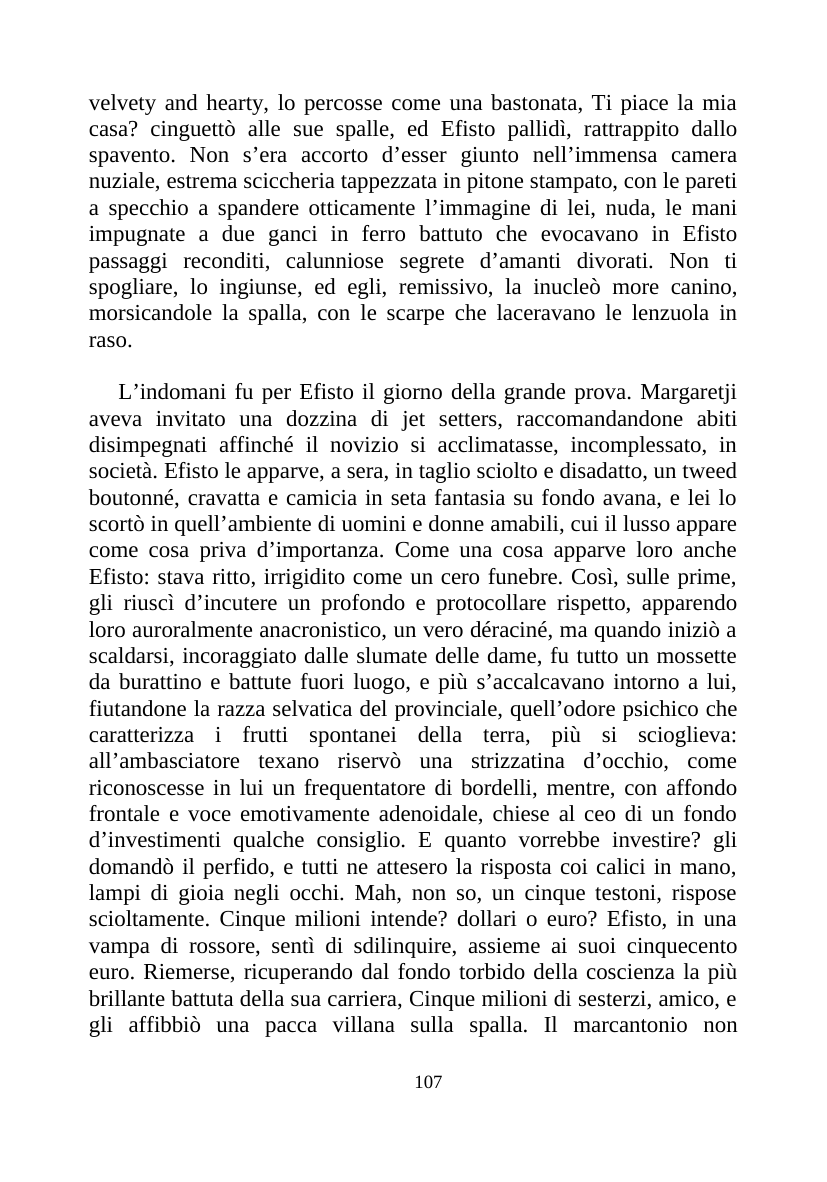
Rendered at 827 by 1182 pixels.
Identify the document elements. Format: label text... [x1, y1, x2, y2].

text L’indomani fu per Efisto il giorno della grande prova. Margaretji aveva invitato una dozzina di jet setters, raccomandandone abiti disimpegnati affinché il novizio si acclimatasse, incomplessato, in società. Efisto le apparve, a sera, in taglio sciolto e disadatto, un tweed boutonné, cravatta e camicia in seta fantasia su fondo avana, e lei lo scortò in quell’ambiente di uomini e donne amabili, cui il lusso appare come cosa priva d’importanza. Come una cosa apparve loro anche Efisto: stava ritto, irrigidito come un cero funebre. Così, sulle prime, gli riuscì d’incutere un profondo e protocollare rispetto, apparendo loro auroralmente anacronistico, un vero déraciné, ma quando iniziò a scaldarsi, incoraggiato dalle slumate delle dame, fu tutto un mossette da burattino e battute fuori luogo, e più s’accalcavano intorno a lui, fiutandone la razza selvatica del provinciale, quell’odore psichico che caratterizza i frutti spontanei della terra, più si scioglieva: all’ambasciatore texano riservò una strizzatina d’occhio, come riconoscesse in lui un frequentatore di bordelli, mentre, con affondo frontale e voce emotivamente adenoidale, chiese al ceo di un fondo d’investimenti qualche consiglio. E quanto vorrebbe investire? gli domandò il perfido, e tutti ne attesero la risposta coi calici in mano, lampi di gioia negli occhi. Mah, non so, un cinque testoni, rispose scioltamente. Cinque milioni intende? dollari o euro? Efisto, in una vampa di rossore, sentì di sdilinquire, assieme ai suoi cinquecento euro. Riemerse, ricuperando dal fondo torbido della coscienza la più brillante battuta della sua carriera, Cinque milioni di sesterzi, amico, e gli affibbiò una pacca villana sulla spalla. Il marcantonio non [89, 378, 738, 1037]
text velvety and hearty, lo percosse come una bastonata, Ti piace la mia casa? cinguettò alle sue spalle, ed Efisto pallidì, rattrappito dallo spavento. Non s’era accorto d’esser giunto nell’immensa camera nuziale, estrema sciccheria tappezzata in pitone stampato, con le pareti a specchio a spandere otticamente l’immagine di lei, nuda, le mani impugnate a due ganci in ferro battuto che evocavano in Efisto passaggi reconditi, calunniose segrete d’amanti divorati. Non ti spogliare, lo ingiunse, ed egli, remissivo, la inucleò more canino, morsicandole la spalla, con le scarpe che laceravano le lenzuola in raso. [89, 88, 738, 352]
